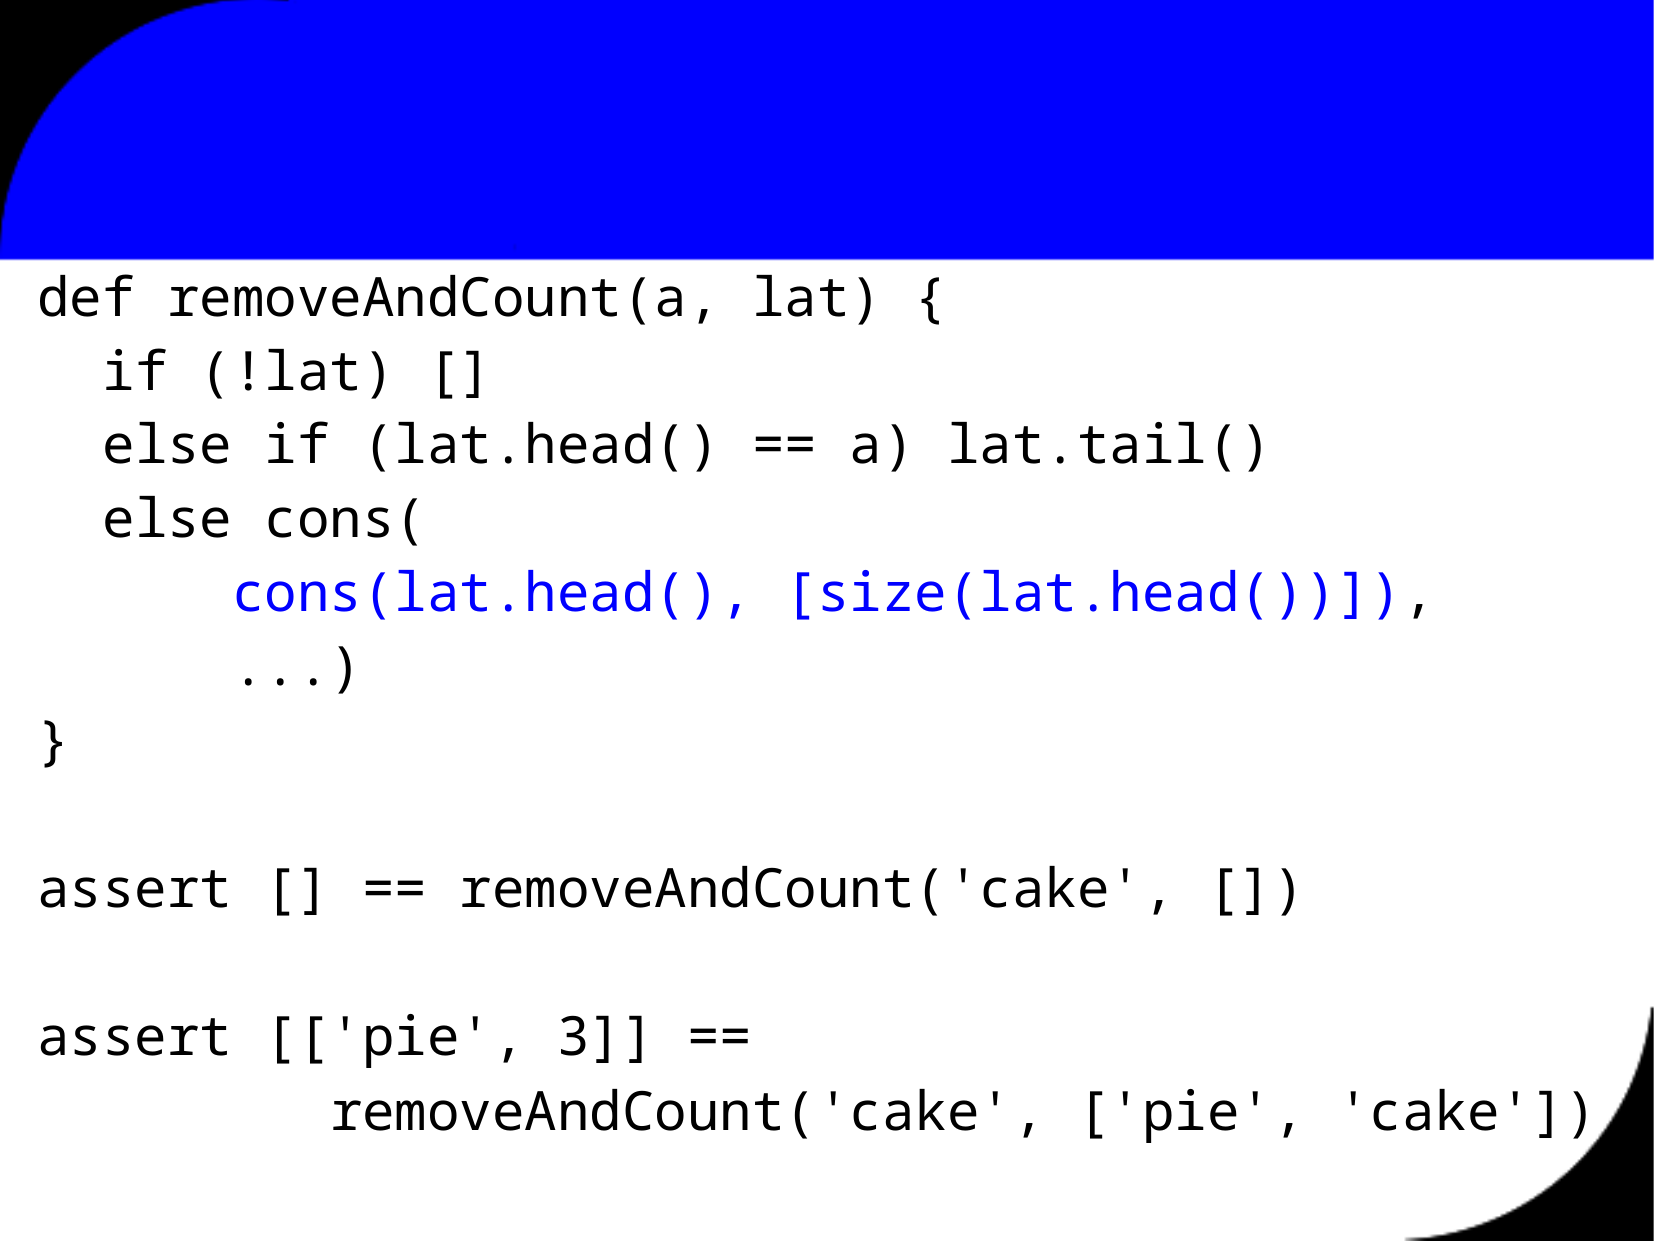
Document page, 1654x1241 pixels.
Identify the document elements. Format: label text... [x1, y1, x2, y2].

subtitle def removeAndCount(a, lat) { if (!lat) [] else if (lat.head() == a) lat.tail() else cons( cons(lat.head(), [size(lat.head())]), ...) } assert [] == removeAndCount('cake', []) assert [['pie', 3]] == removeAndCount('cake', ['pie', 'cake']) [37, 300, 1617, 1104]
picture [0, 0, 1654, 1241]
